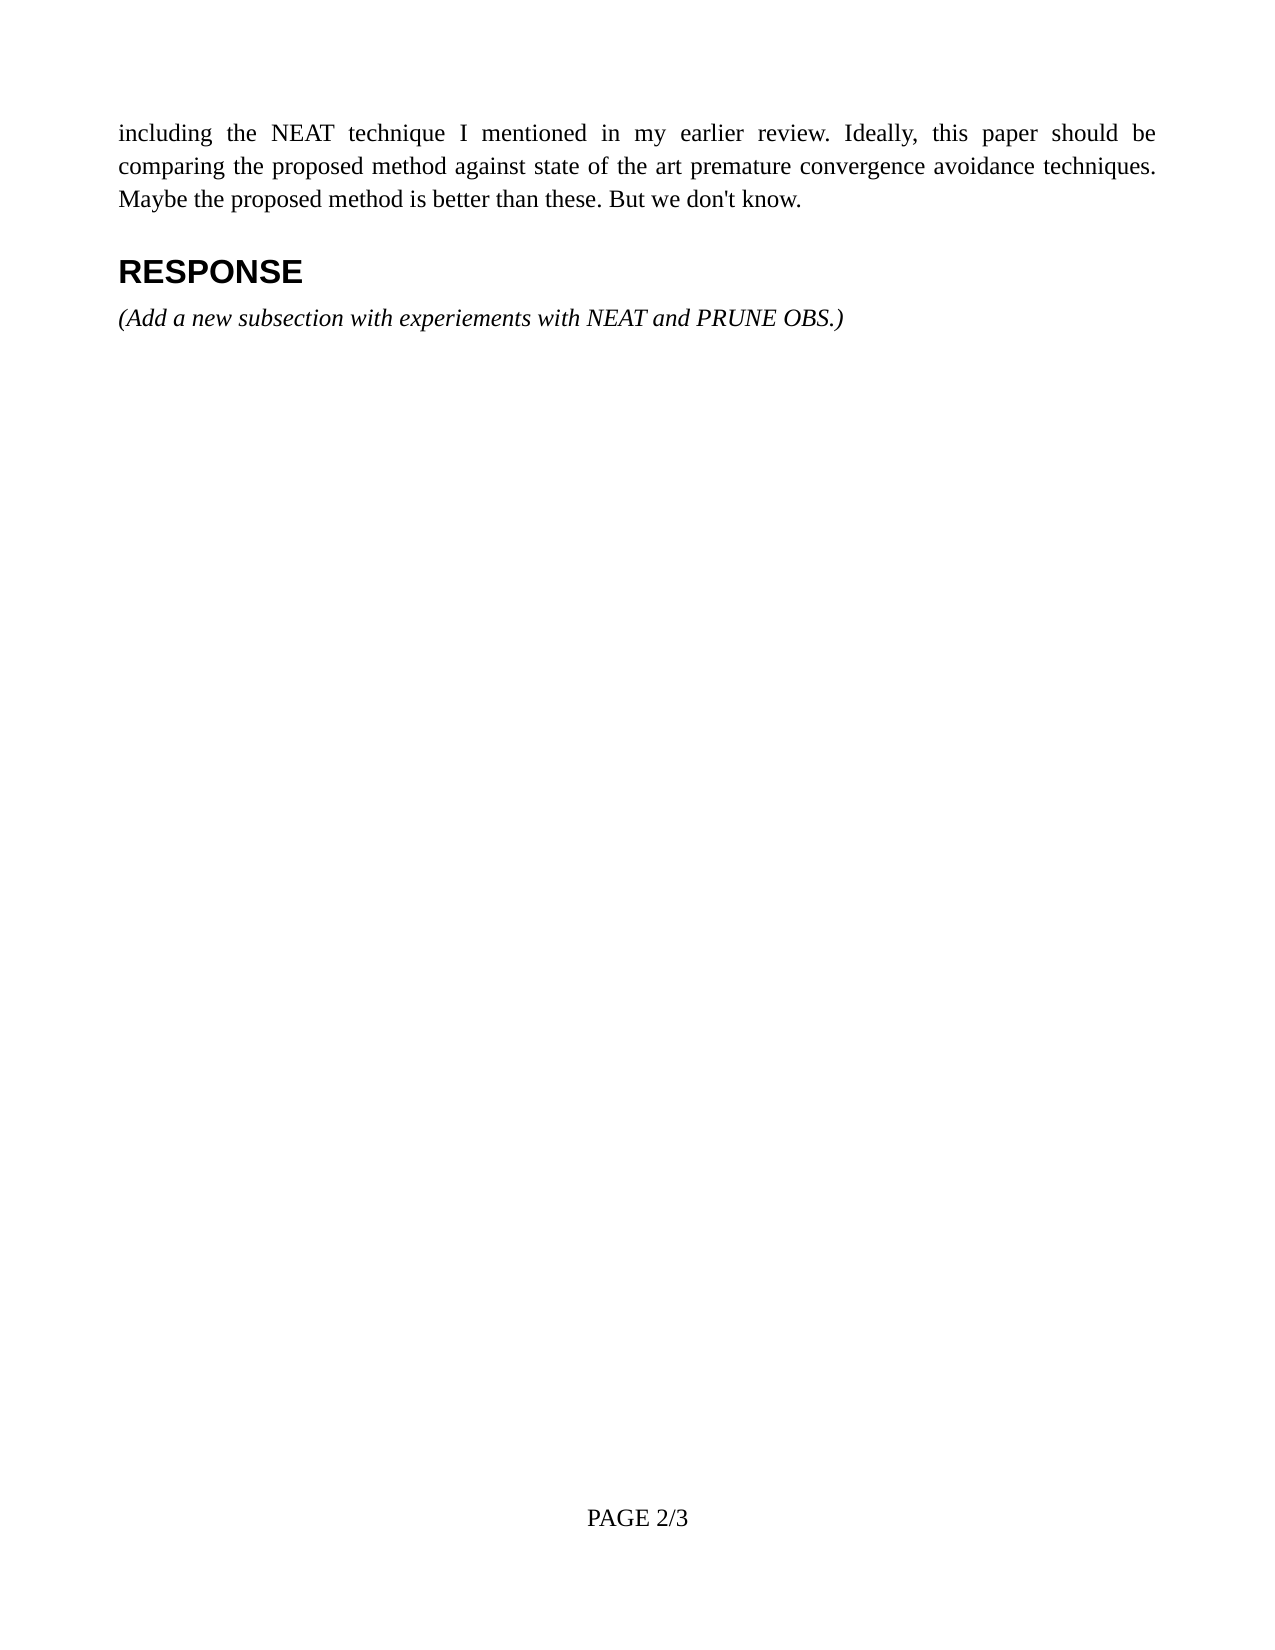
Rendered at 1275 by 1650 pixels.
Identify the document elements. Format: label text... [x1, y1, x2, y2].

subtitle RESPONSE [118, 253, 1157, 291]
text (Add a new subsection with experiements with NEAT and PRUNE OBS.) [118, 303, 1157, 332]
text including the NEAT technique I mentioned in my earlier review. Ideally, this paper should be comparing the proposed method against state of the art premature convergence avoidance techniques. Maybe the proposed method is better than these. But we don't know. [118, 118, 1157, 213]
